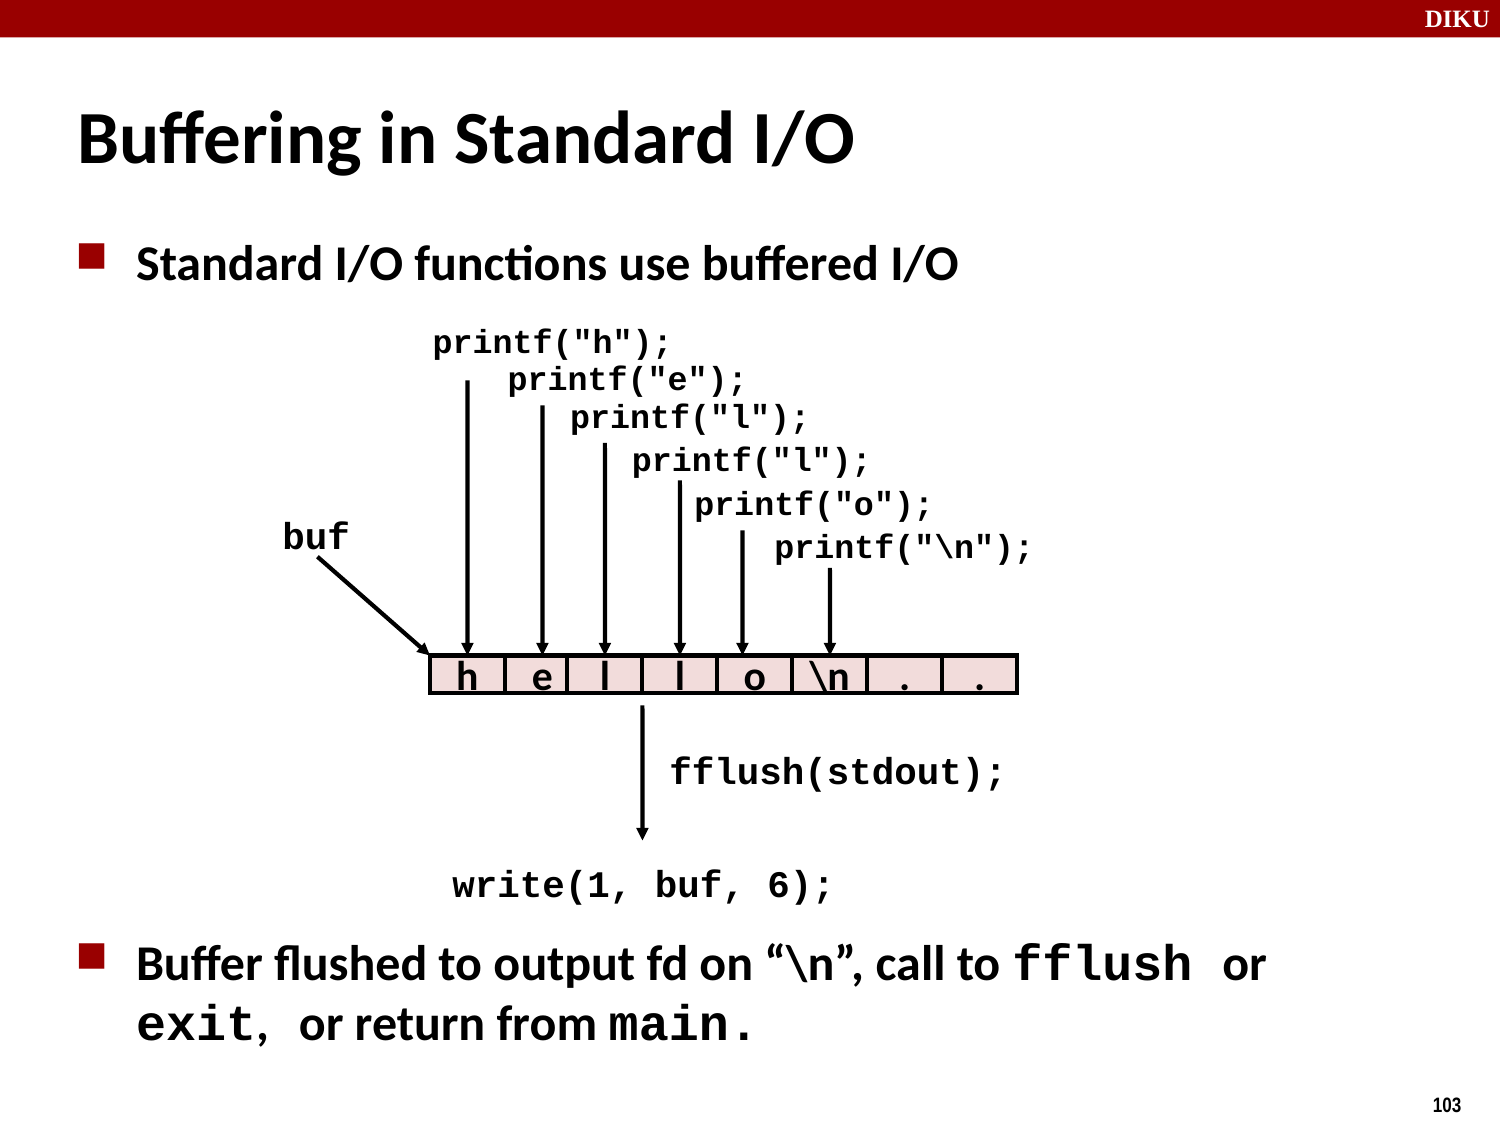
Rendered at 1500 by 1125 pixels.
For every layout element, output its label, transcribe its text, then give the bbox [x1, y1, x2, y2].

text_box fflush(stdout); [654, 739, 1022, 800]
text_box \n [792, 655, 867, 693]
text_box Standard I/O functions use buffered I/O Buffer flushed to output fd on “\n”, call to fflush or exit, or return from main. [65, 223, 1361, 1088]
text_box write(1, buf, 6); [437, 852, 850, 912]
text_box printf("e"); [492, 349, 763, 405]
text_box . [867, 655, 942, 693]
text_box l [642, 655, 717, 693]
text_box l [567, 655, 642, 693]
text_box printf("h"); [417, 312, 688, 368]
text_box Buffering in Standard I/O [62, 71, 1308, 197]
text_box printf("l"); [555, 387, 826, 443]
text_box h [429, 655, 504, 693]
text_box printf("\n"); [759, 517, 1050, 573]
text_box . [942, 655, 1018, 693]
text_box o [717, 655, 792, 693]
text_box e [504, 655, 567, 693]
text_box buf [267, 504, 365, 565]
text_box printf("l"); [617, 430, 887, 486]
text_box printf("o"); [679, 475, 950, 530]
